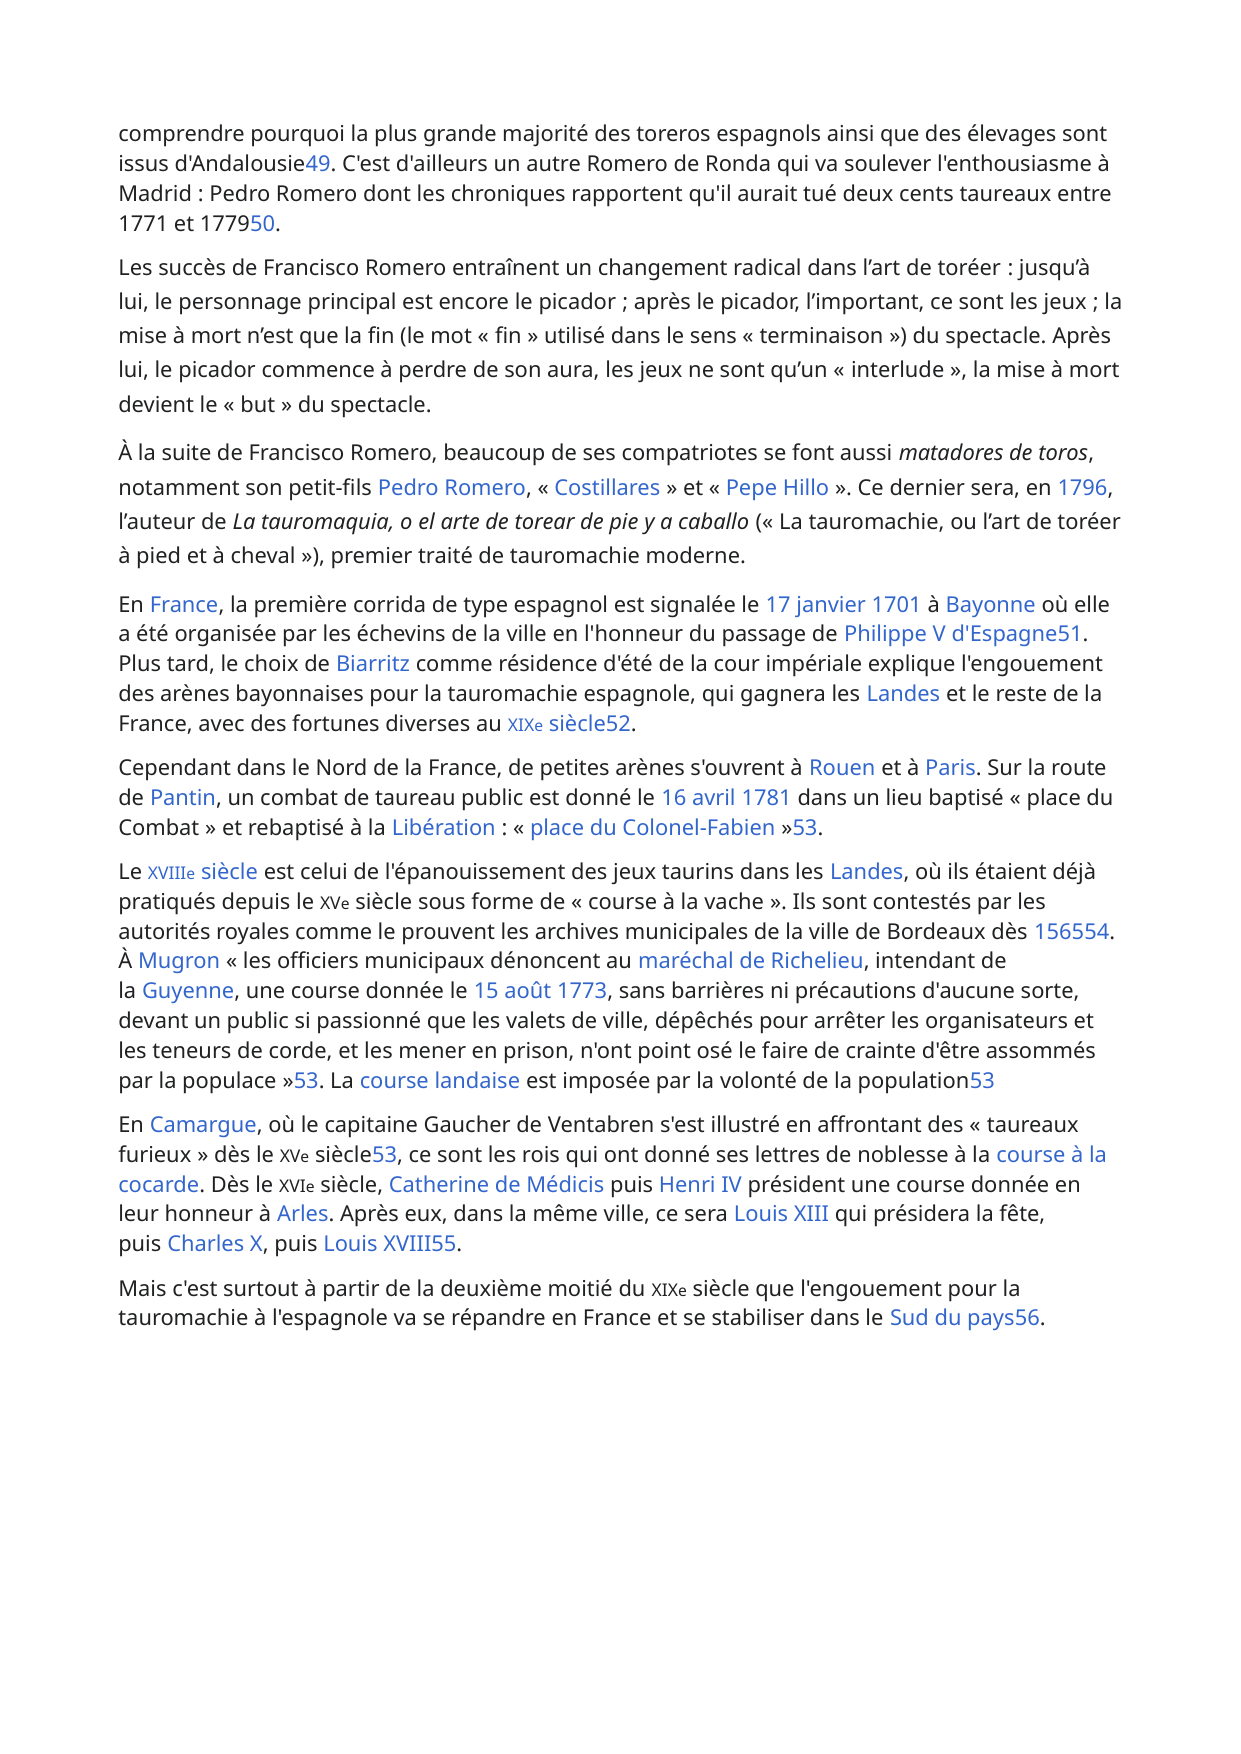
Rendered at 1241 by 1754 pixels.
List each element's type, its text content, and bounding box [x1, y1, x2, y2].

text En France, la première corrida de type espagnol est signalée le 17 janvier 1701 à Bayonne où elle a été organisée par les échevins de la ville en l'honneur du passage de Philippe V d'Espagne51. Plus tard, le choix de Biarritz comme résidence d'été de la cour impériale explique l'engouement des arènes bayonnaises pour la tauromachie espagnole, qui gagnera les Landes et le reste de la France, avec des fortunes diverses au xixe siècle52. [118, 588, 1122, 737]
text À la suite de Francisco Romero, beaucoup de ses compatriotes se font aussi matadores de toros, notamment son petit-fils Pedro Romero, « Costillares » et « Pepe Hillo ». Ce dernier sera, en 1796, l’auteur de La tauromaquia, o el arte de torear de pie y a caballo (« La tauromachie, ou l’art de toréer à pied et à cheval »), premier traité de tauromachie moderne. [118, 437, 1122, 569]
text comprendre pourquoi la plus grande majorité des toreros espagnols ainsi que des élevages sont issus d'Andalousie49. C'est d'ailleurs un autre Romero de Ronda qui va soulever l'enthousiasme à Madrid : Pedro Romero dont les chroniques rapportent qu'il aurait tué deux cents taureaux entre 1771 et 177950. [118, 118, 1122, 237]
text Cependant dans le Nord de la France, de petites arènes s'ouvrent à Rouen et à Paris. Sur la route de Pantin, un combat de taureau public est donné le 16 avril 1781 dans un lieu baptisé « place du Combat » et rebaptisé à la Libération : « place du Colonel-Fabien »53. [118, 752, 1122, 841]
text En Camargue, où le capitaine Gaucher de Ventabren s'est illustré en affrontant des « taureaux furieux » dès le xve siècle53, ce sont les rois qui ont donné ses lettres de noblesse à la course à la cocarde. Dès le xvie siècle, Catherine de Médicis puis Henri IV président une course donnée en leur honneur à Arles. Après eux, dans la même ville, ce sera Louis XIII qui présidera la fête, puis Charles X, puis Louis XVIII55. [118, 1109, 1122, 1258]
text Les succès de Francisco Romero entraînent un changement radical dans l’art de toréer : jusqu’à lui, le personnage principal est encore le picador ; après le picador, l’important, ce sont les jeux ; la mise à mort n’est que la fin (le mot « fin » utilisé dans le sens « terminaison ») du spectacle. Après lui, le picador commence à perdre de son aura, les jeux ne sont qu’un « interlude », la mise à mort devient le « but » du spectacle. [118, 252, 1122, 418]
text Le xviiie siècle est celui de l'épanouissement des jeux taurins dans les Landes, où ils étaient déjà pratiqués depuis le xve siècle sous forme de « course à la vache ». Ils sont contestés par les autorités royales comme le prouvent les archives municipales de la ville de Bordeaux dès 156554. À Mugron « les officiers municipaux dénoncent au maréchal de Richelieu, intendant de la Guyenne, une course donnée le 15 août 1773, sans barrières ni précautions d'aucune sorte, devant un public si passionné que les valets de ville, dépêchés pour arrêter les organisateurs et les teneurs de corde, et les mener en prison, n'ont point osé le faire de crainte d'être assommés par la populace »53. La course landaise est imposée par la volonté de la population53 [118, 856, 1122, 1094]
text Mais c'est surtout à partir de la deuxième moitié du xixe siècle que l'engouement pour la tauromachie à l'espagnole va se répandre en France et se stabiliser dans le Sud du pays56. [118, 1272, 1122, 1332]
